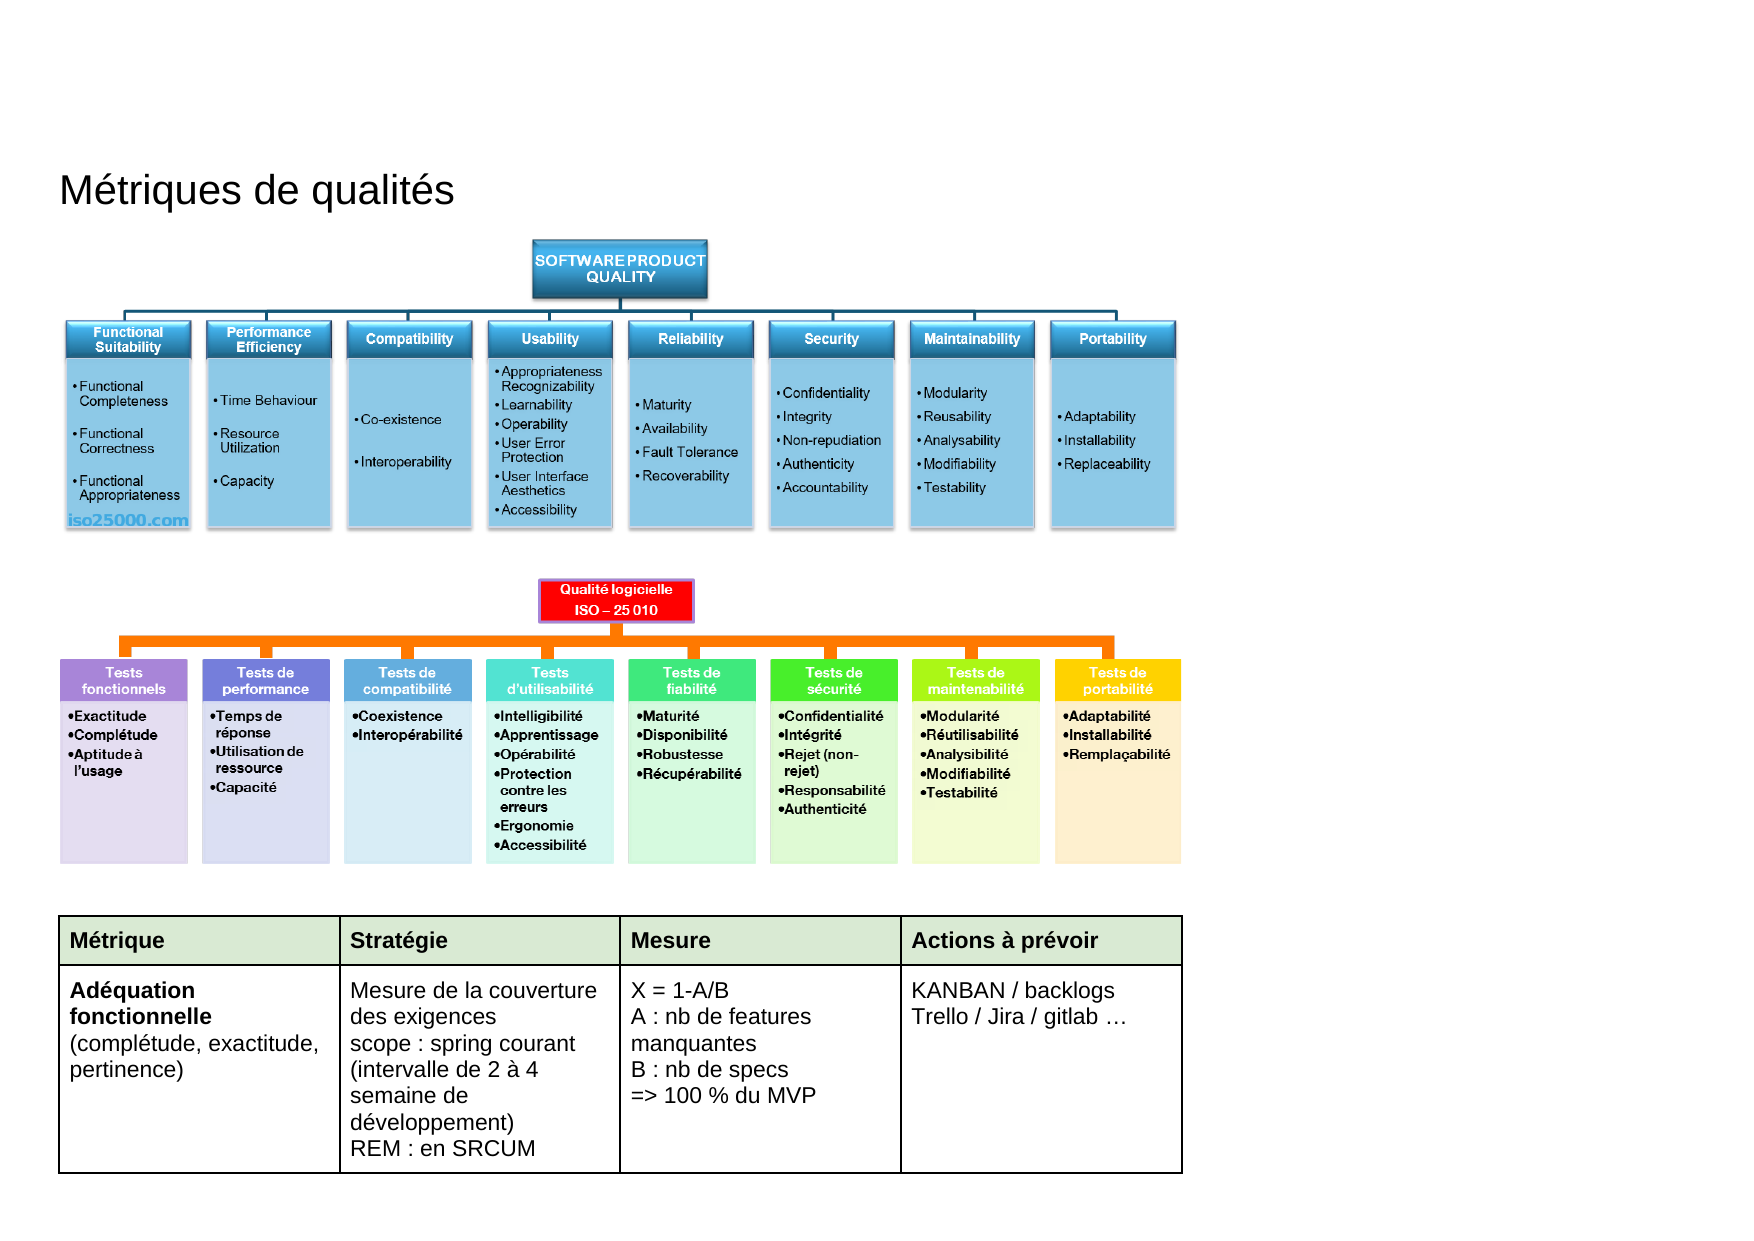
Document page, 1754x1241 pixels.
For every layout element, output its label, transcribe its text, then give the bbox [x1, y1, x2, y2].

table_cell KANBAN / backlogs Trello / Jira / gitlab … [902, 966, 1181, 1172]
subtitle Métriques de qualités [59, 166, 1695, 213]
table_cell X = 1-A/B A : nb de features manquantes B : nb de specs => 100 % du MVP [621, 966, 900, 1172]
table_header Métrique [60, 917, 339, 964]
table_cell Mesure de la couverture des exigences scope : spring courant (intervalle de 2 à 4 semaine de développement) REM : en SRCUM [341, 966, 619, 1172]
picture [58, 226, 1182, 543]
table_header Mesure [621, 917, 900, 964]
table_header Actions à prévoir [902, 917, 1181, 964]
picture [58, 576, 1182, 881]
table_cell Adéquation fonctionnelle (complétude, exactitude, pertinence) [60, 966, 339, 1172]
table_header Stratégie [341, 917, 619, 964]
